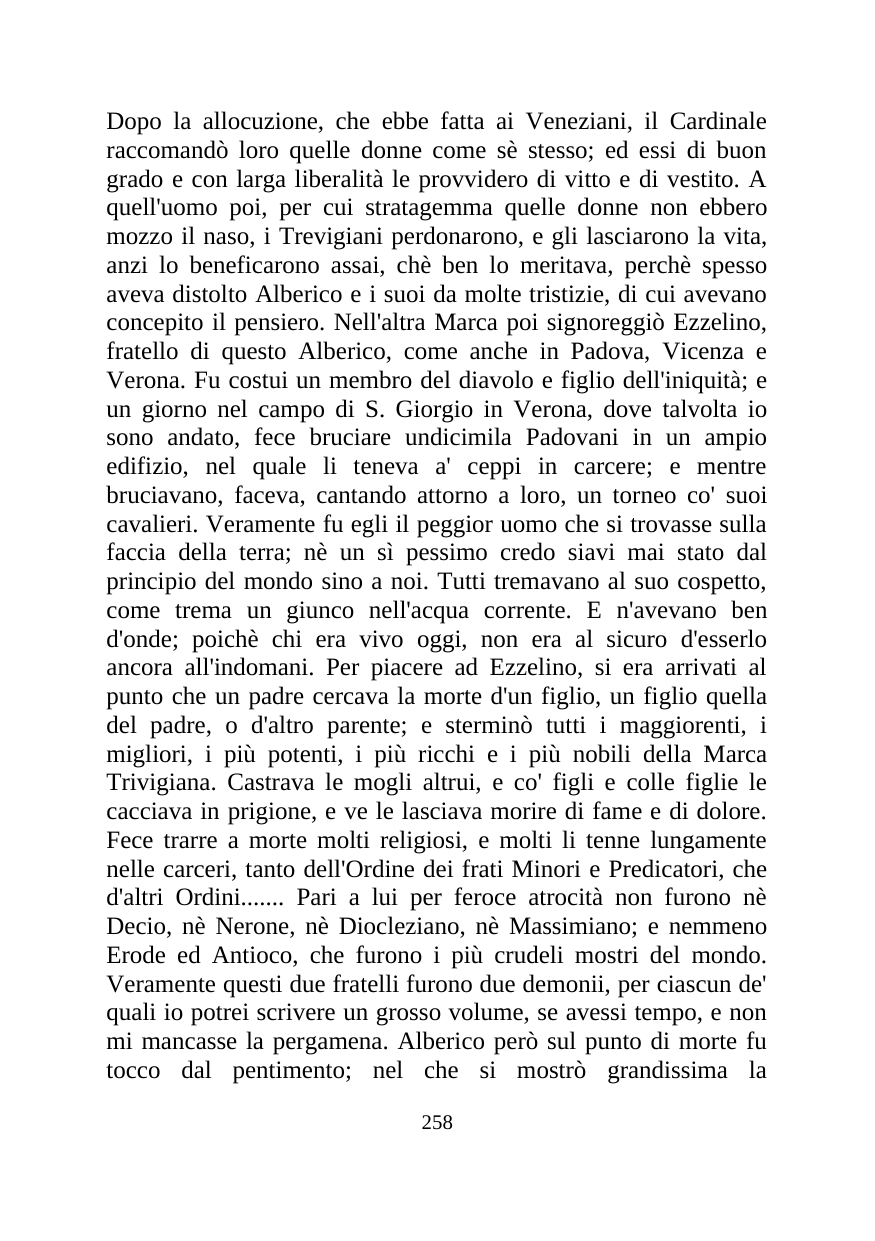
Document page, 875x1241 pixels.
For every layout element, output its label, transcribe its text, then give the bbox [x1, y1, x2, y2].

text Dopo la allocuzione, che ebbe fatta ai Veneziani, il Cardinale raccomandò loro quelle donne come sè stesso; ed essi di buon grado e con larga liberalità le provvidero di vitto e di vestito. A quell'uomo poi, per cui stratagemma quelle donne non ebbero mozzo il naso, i Trevigiani perdonarono, e gli lasciarono la vita, anzi lo beneficarono assai, chè ben lo meritava, perchè spesso aveva distolto Alberico e i suoi da molte tristizie, di cui avevano concepito il pensiero. Nell'altra Marca poi signoreggiò Ezzelino, fratello di questo Alberico, come anche in Padova, Vicenza e Verona. Fu costui un membro del diavolo e figlio dell'iniquità; e un giorno nel campo di S. Giorgio in Verona, dove talvolta io sono andato, fece bruciare undicimila Padovani in un ampio edifizio, nel quale li teneva a' ceppi in carcere; e mentre bruciavano, faceva, cantando attorno a loro, un torneo co' suoi cavalieri. Veramente fu egli il peggior uomo che si trovasse sulla faccia della terra; nè un sì pessimo credo siavi mai stato dal principio del mondo sino a noi. Tutti tremavano al suo cospetto, come trema un giunco nell'acqua corrente. E n'avevano ben d'onde; poichè chi era vivo oggi, non era al sicuro d'esserlo ancora all'indomani. Per piacere ad Ezzelino, si era arrivati al punto che un padre cercava la morte d'un figlio, un figlio quella del padre, o d'altro parente; e sterminò tutti i maggiorenti, i migliori, i più potenti, i più ricchi e i più nobili della Marca Trivigiana. Castrava le mogli altrui, e co' figli e colle figlie le cacciava in prigione, e ve le lasciava morire di fame e di dolore. Fece trarre a morte molti religiosi, e molti li tenne lungamente nelle carceri, tanto dell'Ordine dei frati Minori e Predicatori, che d'altri Ordini....... Pari a lui per feroce atrocità non furono nè Decio, nè Nerone, nè Diocleziano, nè Massimiano; e nemmeno Erode ed Antioco, che furono i più crudeli mostri del mondo. Veramente questi due fratelli furono due demonii, per ciascun de' quali io potrei scrivere un grosso volume, se avessi tempo, e non mi mancasse la pergamena. Alberico però sul punto di morte fu tocco dal pentimento; nel che si mostrò grandissima la [106, 106, 768, 1084]
